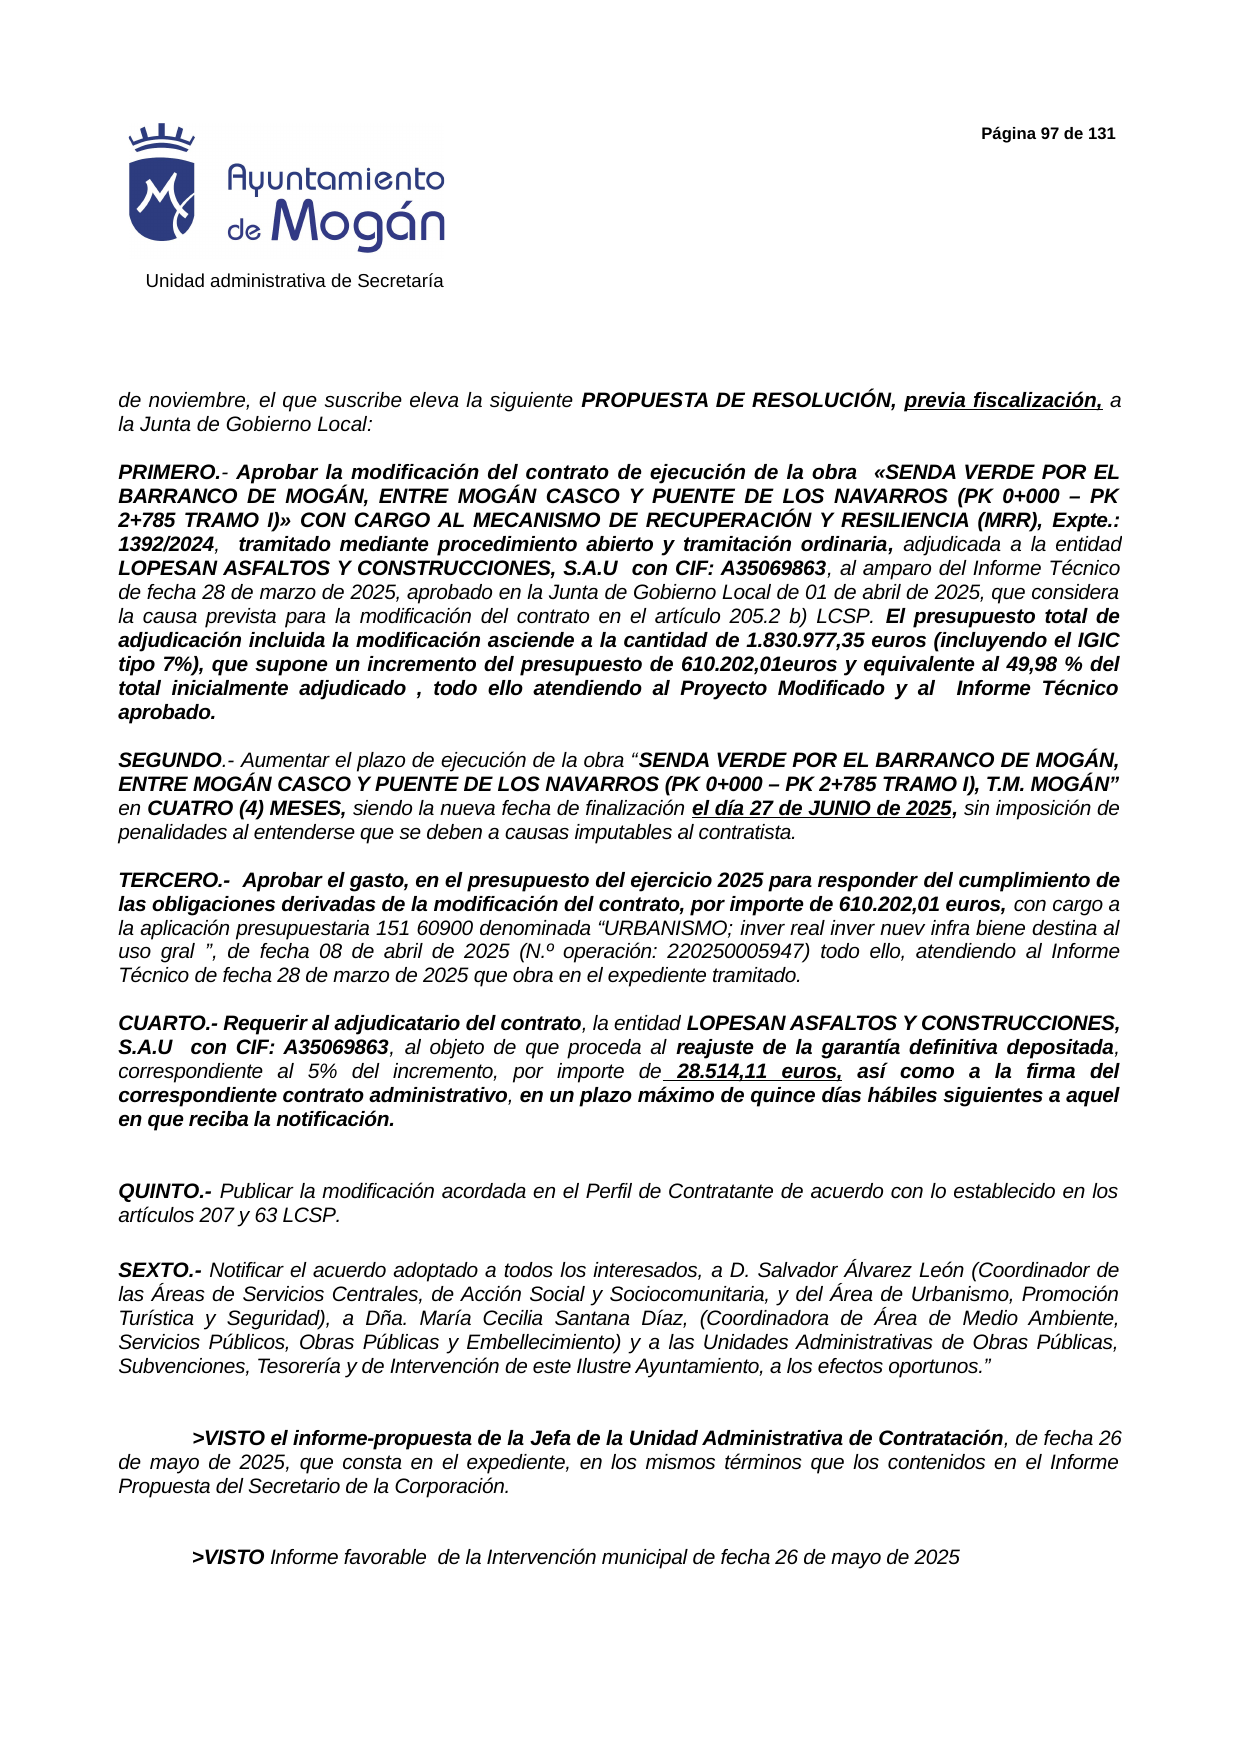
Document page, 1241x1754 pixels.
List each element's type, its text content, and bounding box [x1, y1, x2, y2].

text SEXTO.- Notificar el acuerdo adoptado a todos los interesados, a D. Salvador Álvarez León (Coordinador de las Áreas de Servicios Centrales, de Acción Social y Sociocomunitaria, y del Área de Urbanismo, Promoción Turística y Seguridad), a Dña. María Cecilia Santana Díaz, (Coordinadora de Área de Medio Ambiente, Servicios Públicos, Obras Públicas y Embellecimiento) y a las Unidades Administrativas de Obras Públicas, Subvenciones, Tesorería y de Intervención de este Ilustre Ayuntamiento, a los efectos oportunos.” [118, 1258, 1122, 1378]
text de noviembre, el que suscribe eleva la siguiente PROPUESTA DE RESOLUCIÓN, previa fiscalización, a la Junta de Gobierno Local: [118, 388, 1124, 436]
text PRIMERO.- Aprobar la modificación del contrato de ejecución de la obra «SENDA VERDE POR EL BARRANCO DE MOGÁN, ENTRE MOGÁN CASCO Y PUENTE DE LOS NAVARROS (PK 0+000 – PK 2+785 TRAMO I)» CON CARGO AL MECANISMO DE RECUPERACIÓN Y RESILIENCIA (MRR), Expte.: 1392/2024, tramitado mediante procedimiento abierto y tramitación ordinaria, adjudicada a la entidad LOPESAN ASFALTOS Y CONSTRUCCIONES, S.A.U con CIF: A35069863, al amparo del Informe Técnico de fecha 28 de marzo de 2025, aprobado en la Junta de Gobierno Local de 01 de abril de 2025, que considera la causa prevista para la modificación del contrato en el artículo 205.2 b) LCSP. El presupuesto total de adjudicación incluida la modificación asciende a la cantidad de 1.830.977,35 euros (incluyendo el IGIC tipo 7%), que supone un incremento del presupuesto de 610.202,01euros y equivalente al 49,98 % del total inicialmente adjudicado , todo ello atendiendo al Proyecto Modificado y al Informe Técnico aprobado. [118, 460, 1122, 724]
text TERCERO.- Aprobar el gasto, en el presupuesto del ejercicio 2025 para responder del cumplimiento de las obligaciones derivadas de la modificación del contrato, por importe de 610.202,01 euros, con cargo a la aplicación presupuestaria 151 60900 denominada “URBANISMO; inver real inver nuev infra biene destina al uso gral ”, de fecha 08 de abril de 2025 (N.º operación: 220250005947) todo ello, atendiendo al Informe Técnico de fecha 28 de marzo de 2025 que obra en el expediente tramitado. [118, 867, 1122, 987]
text CUARTO.- Requerir al adjudicatario del contrato, la entidad LOPESAN ASFALTOS Y CONSTRUCCIONES, S.A.U con CIF: A35069863, al objeto de que proceda al reajuste de la garantía definitiva depositada, correspondiente al 5% del incremento, por importe de 28.514,11 euros, así como a la firma del correspondiente contrato administrativo, en un plazo máximo de quince días hábiles siguientes a aquel en que reciba la notificación. [118, 1011, 1122, 1131]
picture [128, 123, 445, 259]
text SEGUNDO.- Aumentar el plazo de ejecución de la obra “SENDA VERDE POR EL BARRANCO DE MOGÁN, ENTRE MOGÁN CASCO Y PUENTE DE LOS NAVARROS (PK 0+000 – PK 2+785 TRAMO I), T.M. MOGÁN” en CUATRO (4) MESES, siendo la nueva fecha de finalización el día 27 de JUNIO de 2025, sin imposición de penalidades al entenderse que se deben a causas imputables al contratista. [118, 748, 1122, 843]
text QUINTO.- Publicar la modificación acordada en el Perfil de Contratante de acuerdo con lo establecido en los artículos 207 y 63 LCSP. [118, 1179, 1122, 1227]
text >VISTO Informe favorable de la Intervención municipal de fecha 26 de mayo de 2025 [118, 1545, 1122, 1569]
text >VISTO el informe-propuesta de la Jefa de la Unidad Administrativa de Contratación, de fecha 26 de mayo de 2025, que consta en el expediente, en los mismos términos que los contenidos en el Informe Propuesta del Secretario de la Corporación. [118, 1426, 1122, 1498]
